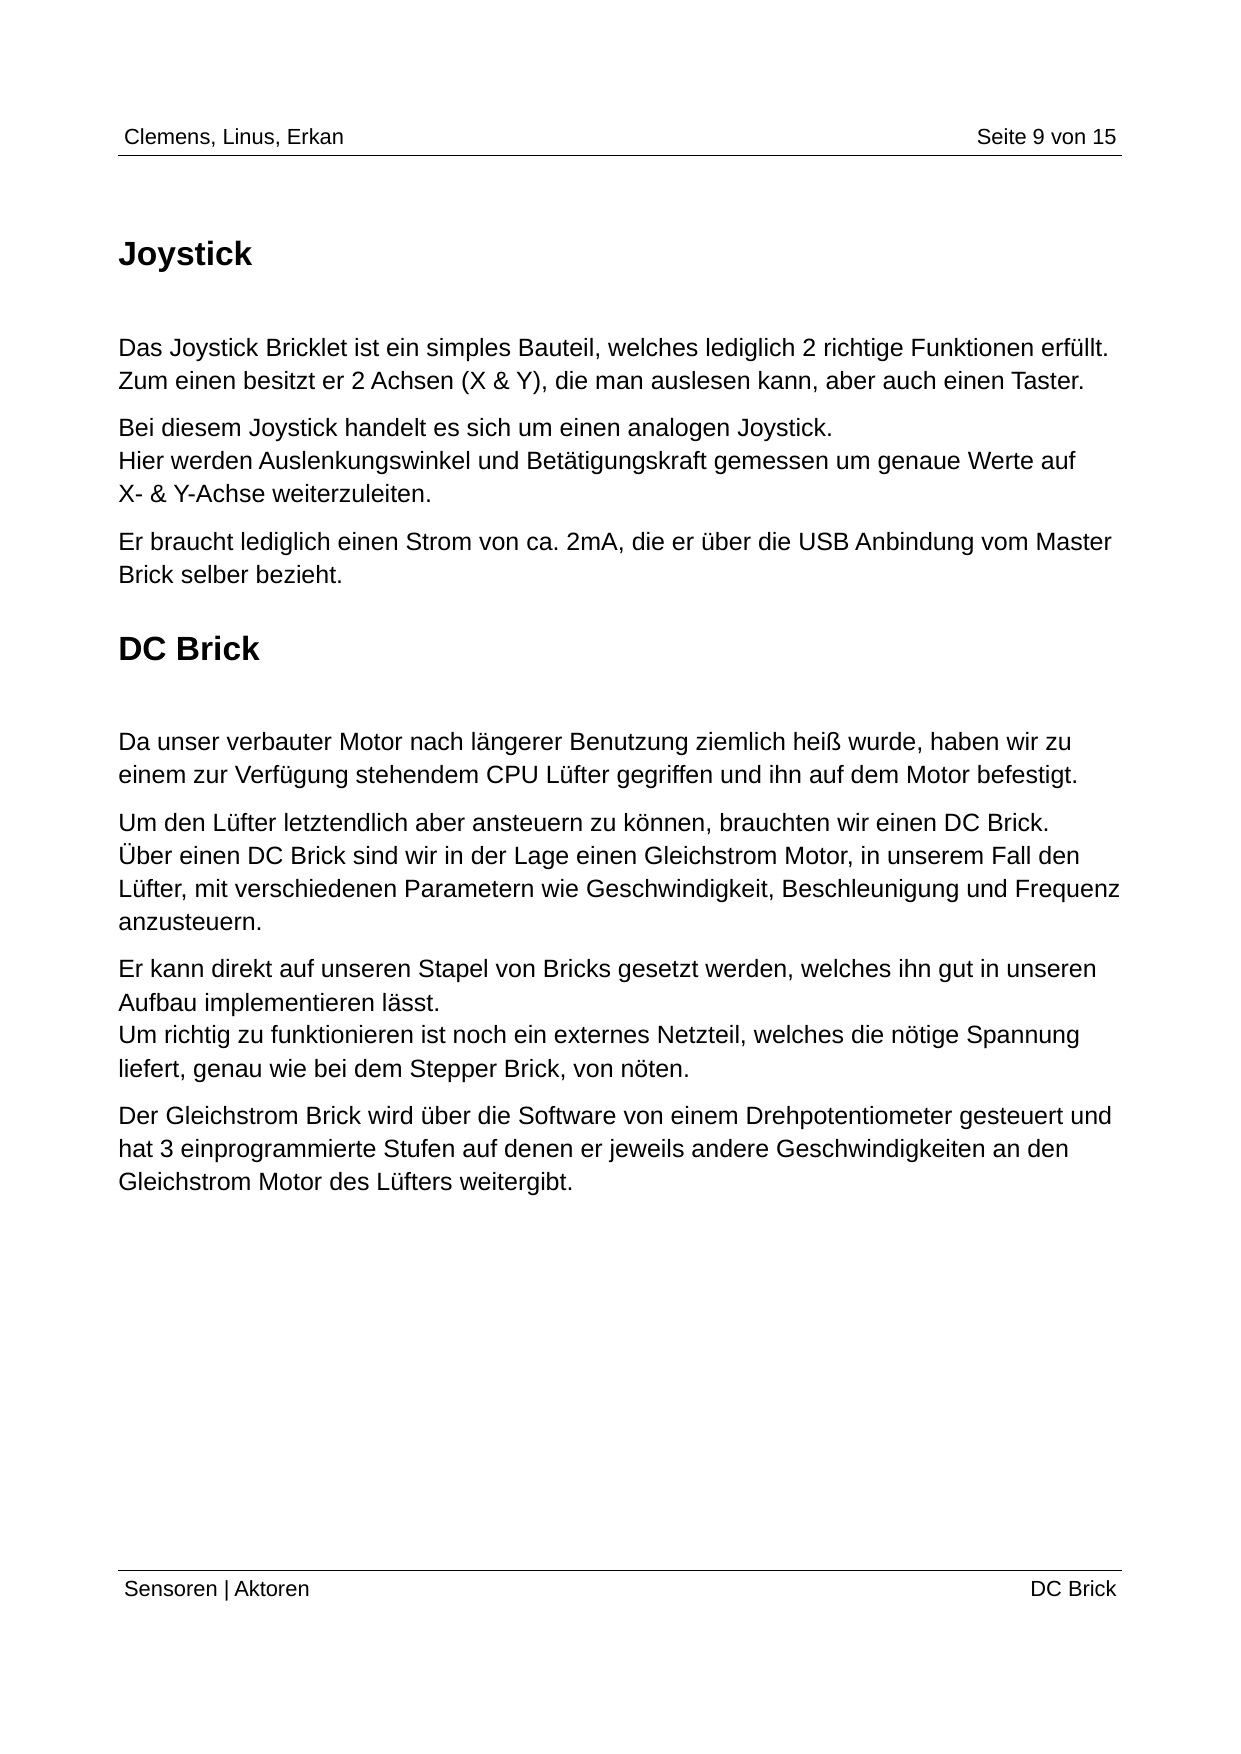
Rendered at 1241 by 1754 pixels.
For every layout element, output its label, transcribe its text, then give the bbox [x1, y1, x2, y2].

text Da unser verbauter Motor nach längerer Benutzung ziemlich heiß wurde, haben wir zu einem zur Verfügung stehendem CPU Lüfter gegriffen und ihn auf dem Motor befestigt. [118, 727, 1122, 789]
text Der Gleichstrom Brick wird über die Software von einem Drehpotentiometer gesteuert und hat 3 einprogrammierte Stufen auf denen er jeweils andere Geschwindigkeiten an den Gleichstrom Motor des Lüfters weitergibt. [118, 1101, 1122, 1196]
text Das Joystick Bricklet ist ein simples Bauteil, welches lediglich 2 richtige Funktionen erfüllt. Zum einen besitzt er 2 Achsen (X & Y), die man auslesen kann, aber auch einen Taster. [118, 333, 1122, 394]
text Er kann direkt auf unseren Stapel von Bricks gesetzt werden, welches ihn gut in unseren Aufbau implementieren lässt. Um richtig zu funktionieren ist noch ein externes Netzteil, welches die nötige Spannung liefert, genau wie bei dem Stepper Brick, von nöten. [118, 954, 1122, 1082]
text Er braucht lediglich einen Strom von ca. 2mA, die er über die USB Anbindung vom Master Brick selber bezieht. [118, 527, 1122, 589]
subtitle DC Brick [118, 628, 1122, 667]
text Um den Lüfter letztendlich aber ansteuern zu können, brauchten wir einen DC Brick. Über einen DC Brick sind wir in der Lage einen Gleichstrom Motor, in unserem Fall den Lüfter, mit verschiedenen Parametern wie Geschwindigkeit, Beschleunigung und Frequenz anzusteuern. [118, 808, 1122, 936]
text Bei diesem Joystick handelt es sich um einen analogen Joystick. Hier werden Auslenkungswinkel und Betätigungskraft gemessen um genaue Werte auf X- & Y-Achse weiterzuleiten. [118, 413, 1122, 508]
subtitle Joystick [118, 234, 1122, 273]
